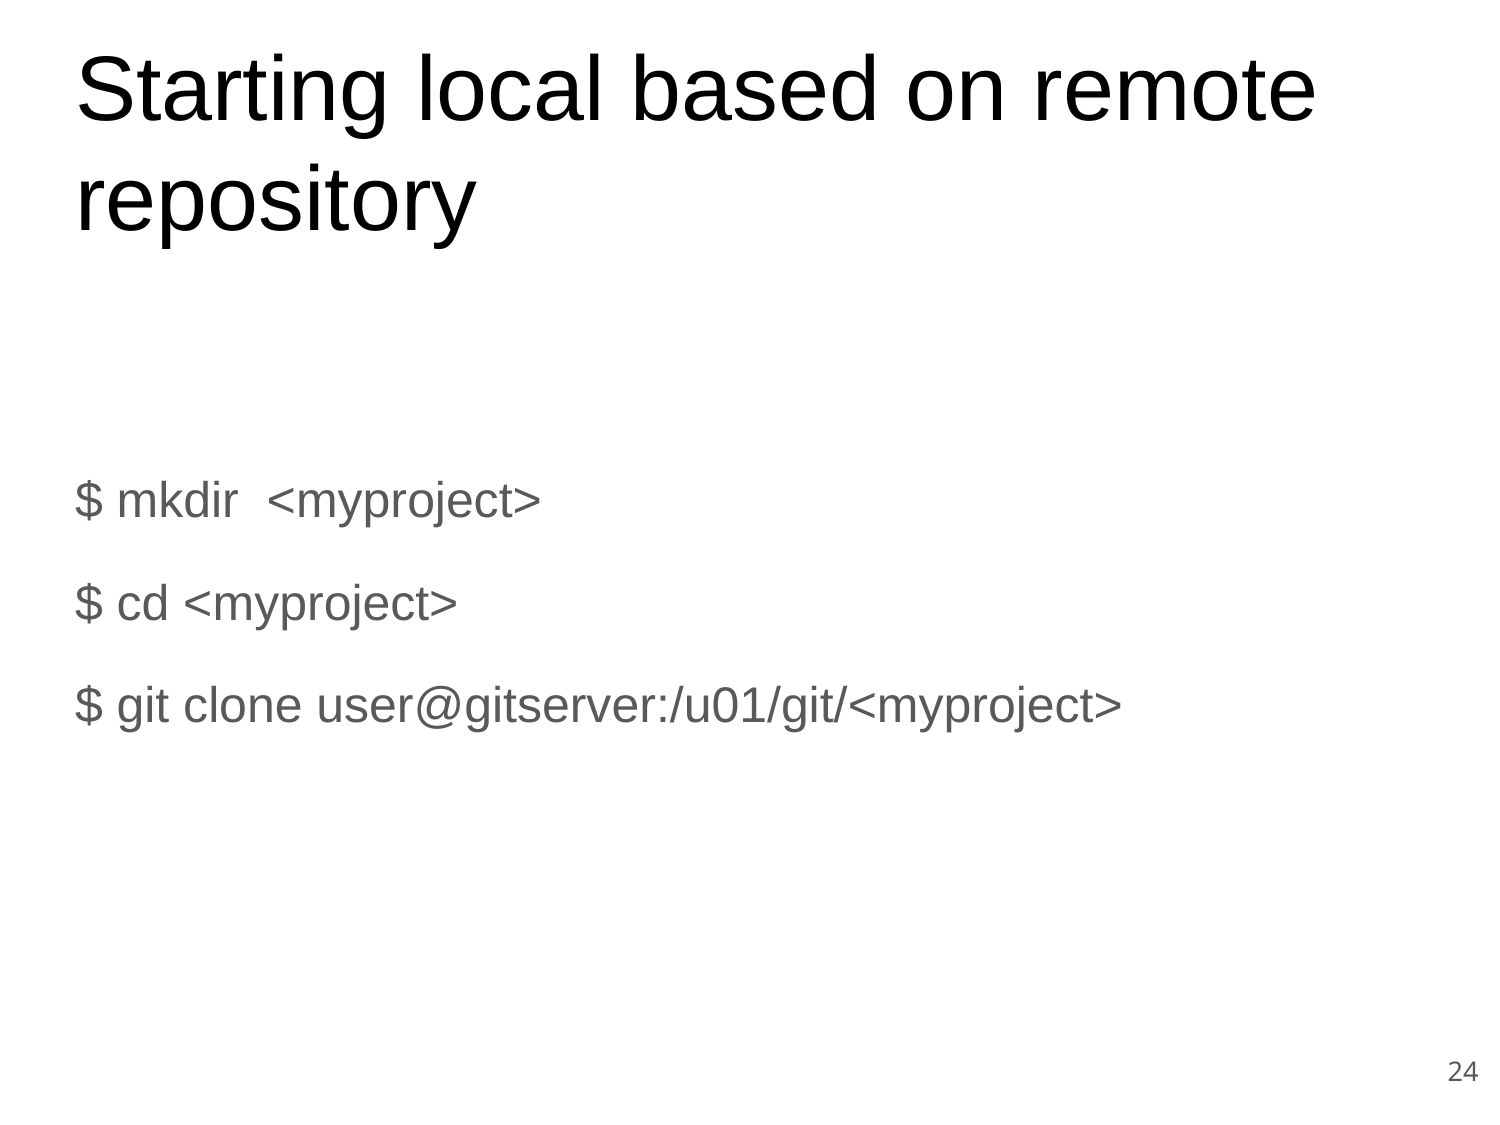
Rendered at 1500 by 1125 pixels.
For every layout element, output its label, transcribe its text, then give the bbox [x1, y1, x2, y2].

title Starting local based on remote repository [75, 44, 1425, 233]
list $ mkdir <myproject> $ cd <myproject> $ git clone user@gitserver:/u01/git/<myproject> [75, 263, 1425, 916]
slide_number [1403, 1038, 1494, 1125]
